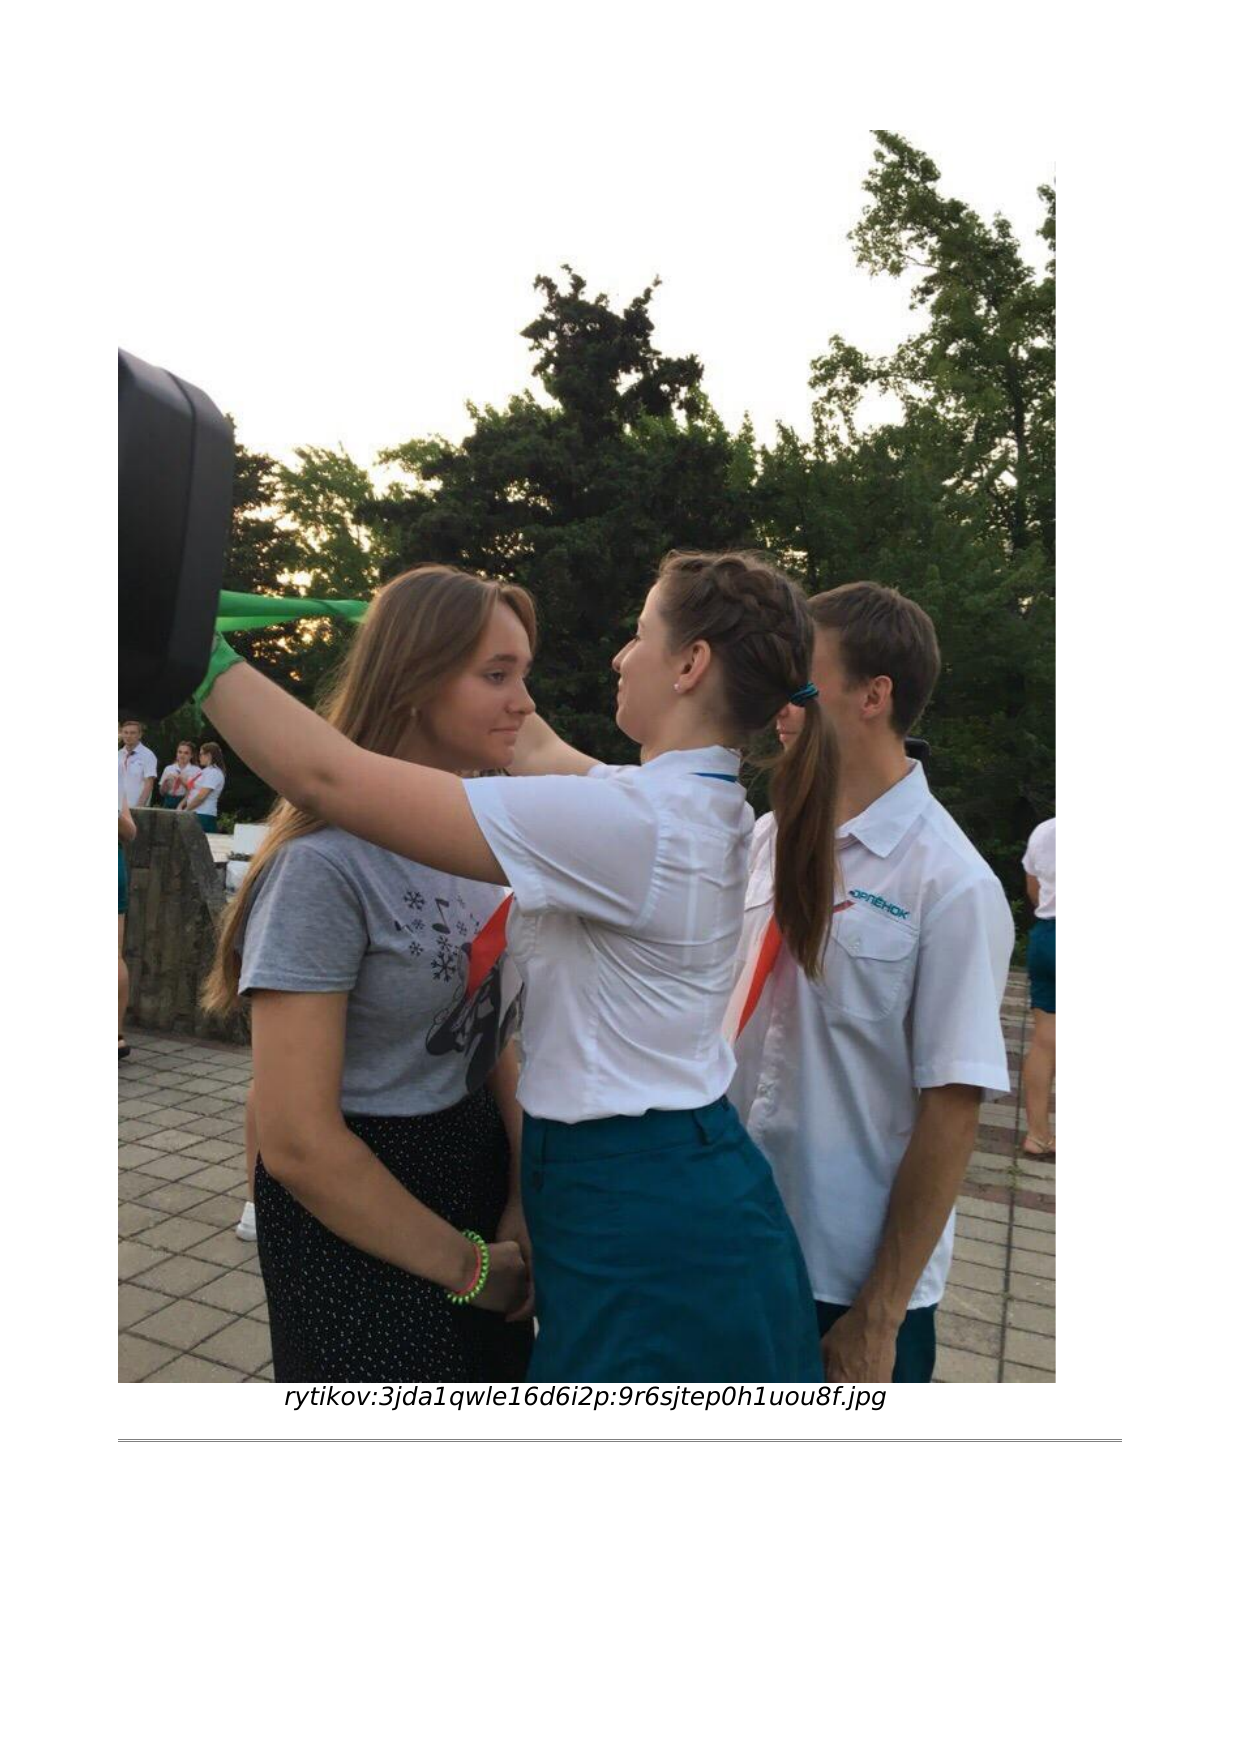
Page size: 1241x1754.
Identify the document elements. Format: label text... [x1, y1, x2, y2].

picture [580, 1139, 612, 1153]
picture [778, 1237, 788, 1251]
picture [580, 1310, 586, 1321]
text rytikov:3jda1qwle16d6i2p:9r6sjtep0h1uou8f.jpg [118, 1383, 1056, 1412]
picture [639, 1328, 649, 1334]
picture [584, 1206, 602, 1215]
picture [578, 1291, 646, 1360]
picture [781, 1259, 785, 1274]
picture [583, 1175, 608, 1199]
picture [809, 1364, 816, 1383]
picture [648, 1355, 708, 1383]
picture [766, 1197, 775, 1215]
picture [662, 1223, 680, 1228]
picture [713, 1263, 723, 1270]
picture [716, 1248, 722, 1257]
picture [727, 1241, 740, 1253]
picture [718, 1118, 722, 1128]
picture [596, 1229, 618, 1243]
picture [630, 1287, 638, 1292]
picture [609, 1255, 617, 1267]
picture [648, 1148, 661, 1159]
picture [564, 1241, 576, 1245]
picture [626, 1154, 639, 1162]
picture [744, 1353, 753, 1361]
picture [792, 1273, 799, 1308]
picture [579, 1249, 586, 1256]
picture [620, 1270, 628, 1276]
picture [599, 1267, 611, 1276]
picture [566, 1356, 599, 1383]
picture [682, 1307, 688, 1315]
picture [677, 1238, 702, 1264]
picture [607, 1323, 630, 1349]
picture [722, 1362, 745, 1383]
picture [731, 1152, 739, 1159]
picture [617, 1360, 626, 1373]
picture [588, 1279, 609, 1284]
picture [718, 1134, 731, 1143]
picture [661, 1319, 671, 1328]
picture [752, 1204, 764, 1212]
picture [118, 130, 1056, 1383]
picture [624, 1367, 639, 1380]
picture [761, 1345, 776, 1383]
